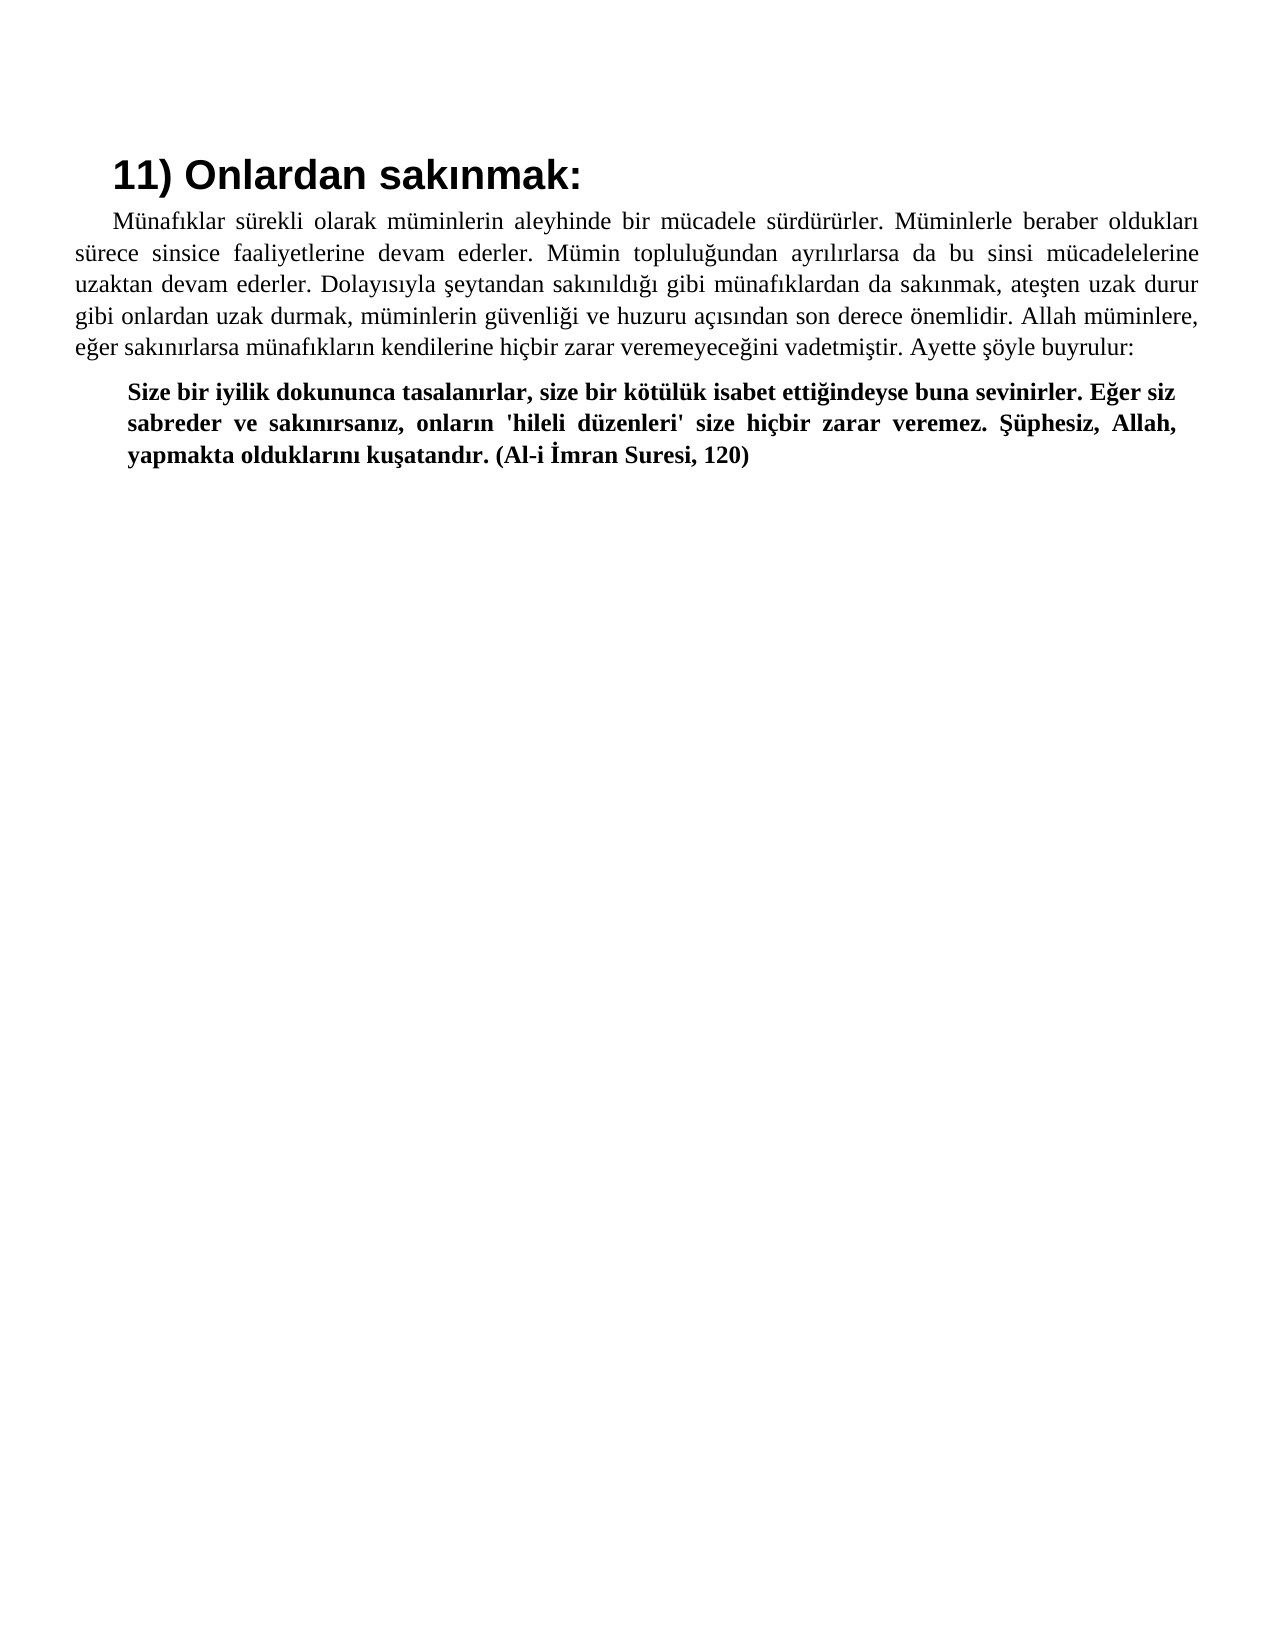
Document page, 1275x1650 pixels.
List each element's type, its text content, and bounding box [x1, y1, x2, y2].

text Münafıklar sürekli olarak müminlerin aleyhinde bir mücadele sürdürürler. Müminlerle beraber oldukları sürece sinsice faaliyetlerine devam ederler. Mümin topluluğundan ayrılırlarsa da bu sinsi mücadelelerine uzaktan devam ederler. Dolayısıyla şeytandan sakınıldığı gibi münafıklardan da sakınmak, ateşten uzak durur gibi onlardan uzak durmak, müminlerin güvenliği ve huzuru açısından son derece önemlidir. Allah müminlere, eğer sakınırlarsa münafıkların kendilerine hiçbir zarar veremeyeceğini vadetmiştir. Ayette şöyle buyrulur: [75, 206, 1200, 361]
subtitle 11) Onlardan sakınmak: [112, 150, 1200, 198]
text Size bir iyilik dokununca tasalanırlar, size bir kötülük isabet ettiğindeyse buna sevinirler. Eğer siz sabreder ve sakınırsanız, onların 'hileli düzenleri' size hiçbir zarar veremez. Şüphesiz, Allah, yapmakta olduklarını kuşatandır. (Al-i İmran Suresi, 120) [127, 377, 1177, 468]
